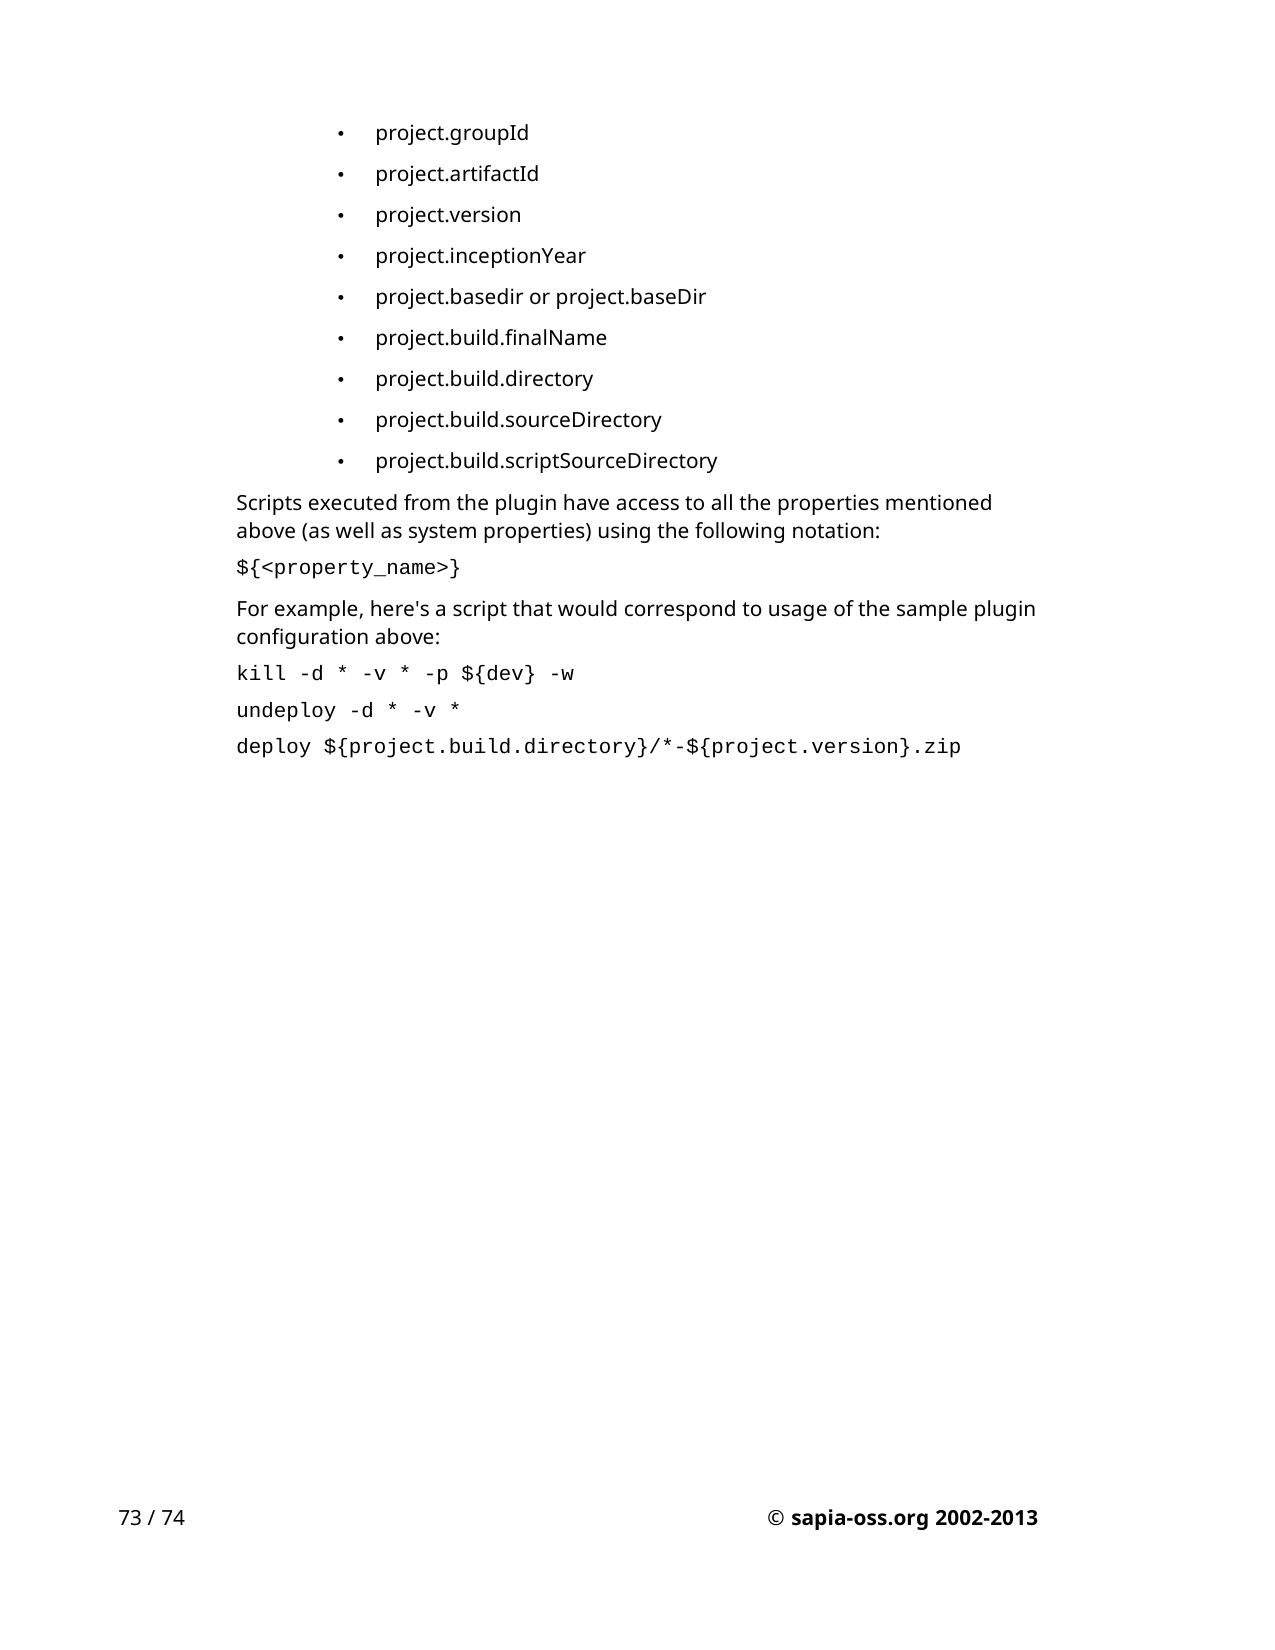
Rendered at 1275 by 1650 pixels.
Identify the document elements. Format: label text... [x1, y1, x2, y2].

list project.version [338, 200, 1157, 229]
text undeploy -d * -v * [236, 699, 1039, 723]
list project.build.sourceDirectory [338, 405, 1157, 434]
list project.artifactId [338, 159, 1157, 188]
text deploy ${project.build.directory}/*-${project.version}.zip [236, 736, 1039, 760]
text Scripts executed from the plugin have access to all the properties mentioned above (as well as system properties) using the following notation: [236, 487, 1039, 544]
list project.build.finalName [338, 323, 1157, 352]
text For example, here's a script that would correspond to usage of the sample plugin configuration above: [236, 593, 1039, 651]
list project.build.directory [338, 364, 1157, 393]
list project.build.scriptSourceDirectory [338, 446, 1157, 475]
list project.inceptionYear [338, 241, 1157, 270]
text kill -d * -v * -p ${dev} -w [236, 663, 1039, 687]
text ${<property_name>} [236, 557, 1039, 581]
list project.groupId [338, 118, 1157, 147]
list project.basedir or project.baseDir [338, 282, 1157, 311]
